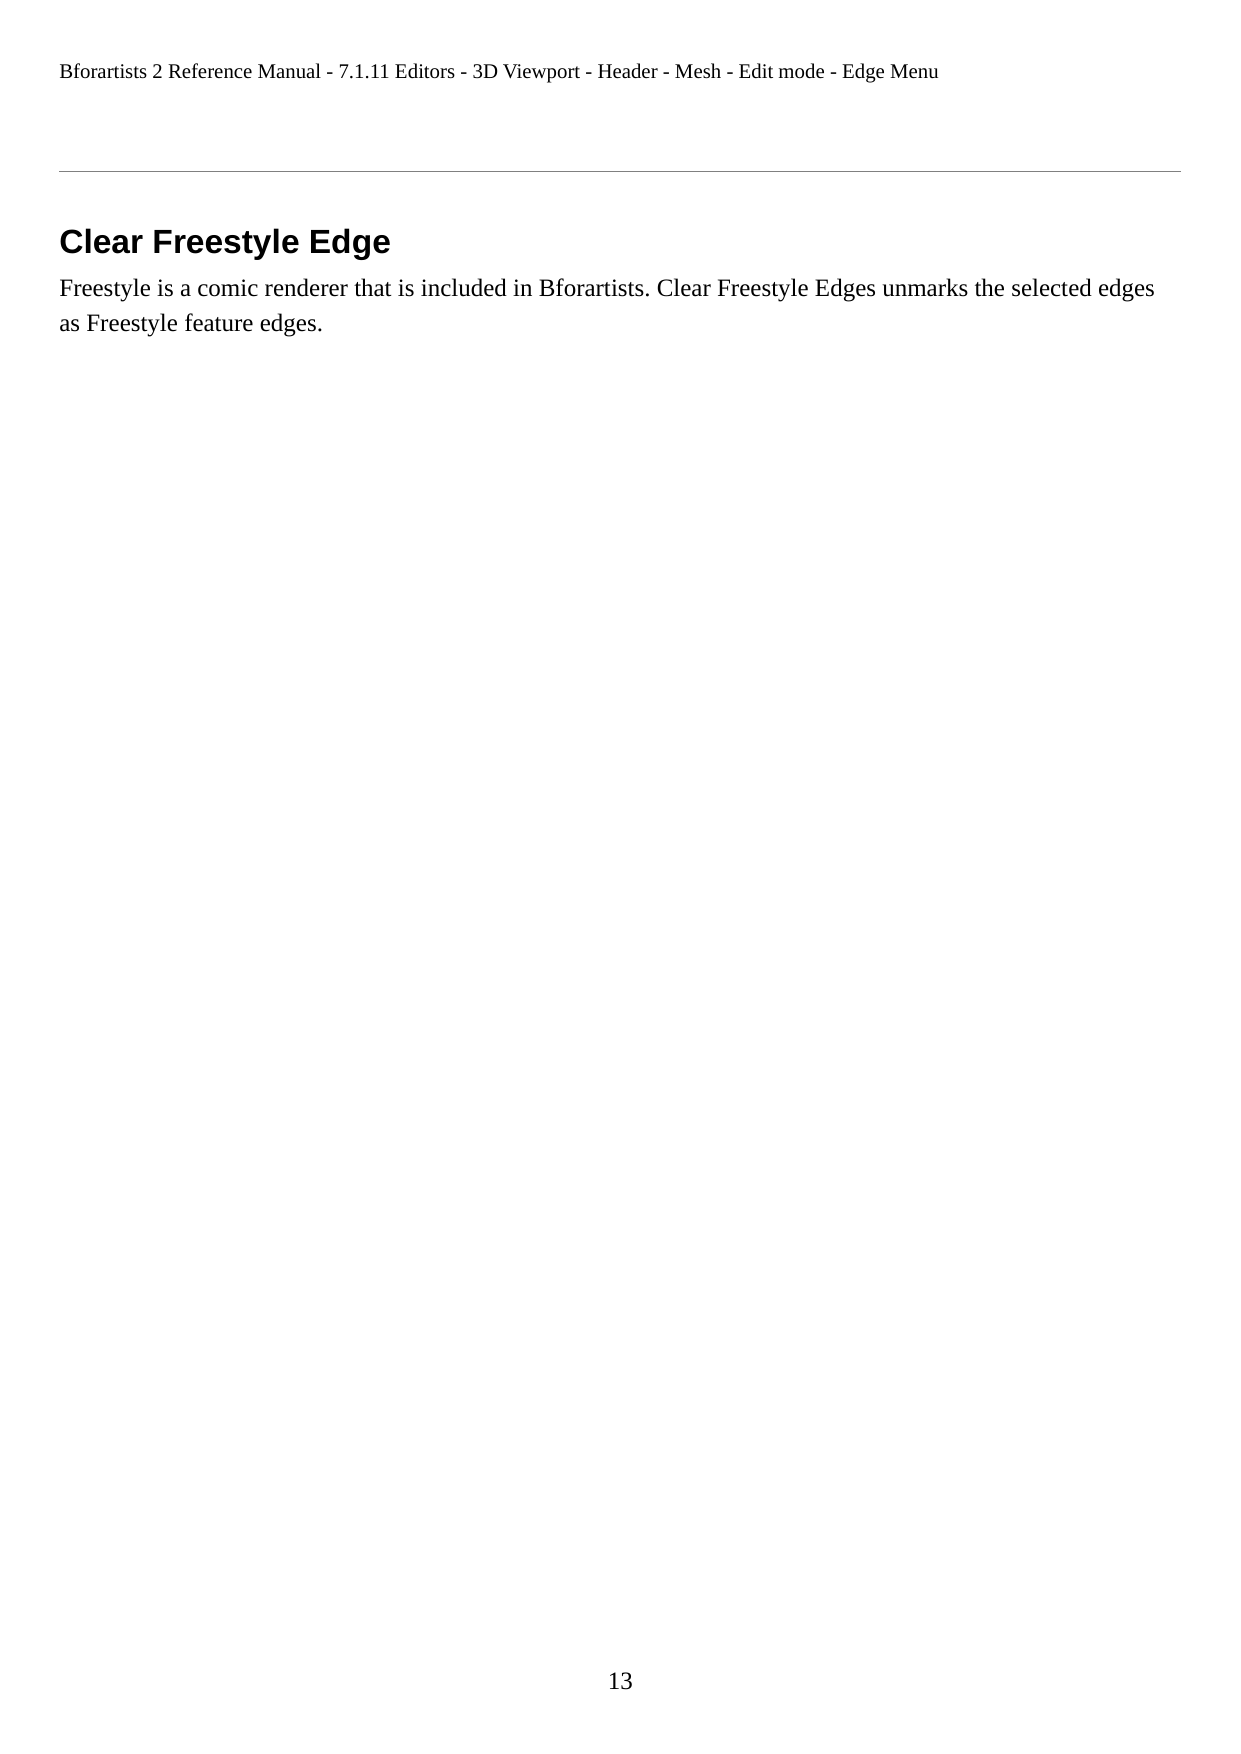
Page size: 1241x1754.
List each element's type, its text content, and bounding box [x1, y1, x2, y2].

subtitle Clear Freestyle Edge [59, 222, 1181, 261]
text Freestyle is a comic renderer that is included in Bforartists. Clear Freestyle Edges unmarks the selected edges as Freestyle feature edges. [59, 273, 1181, 336]
